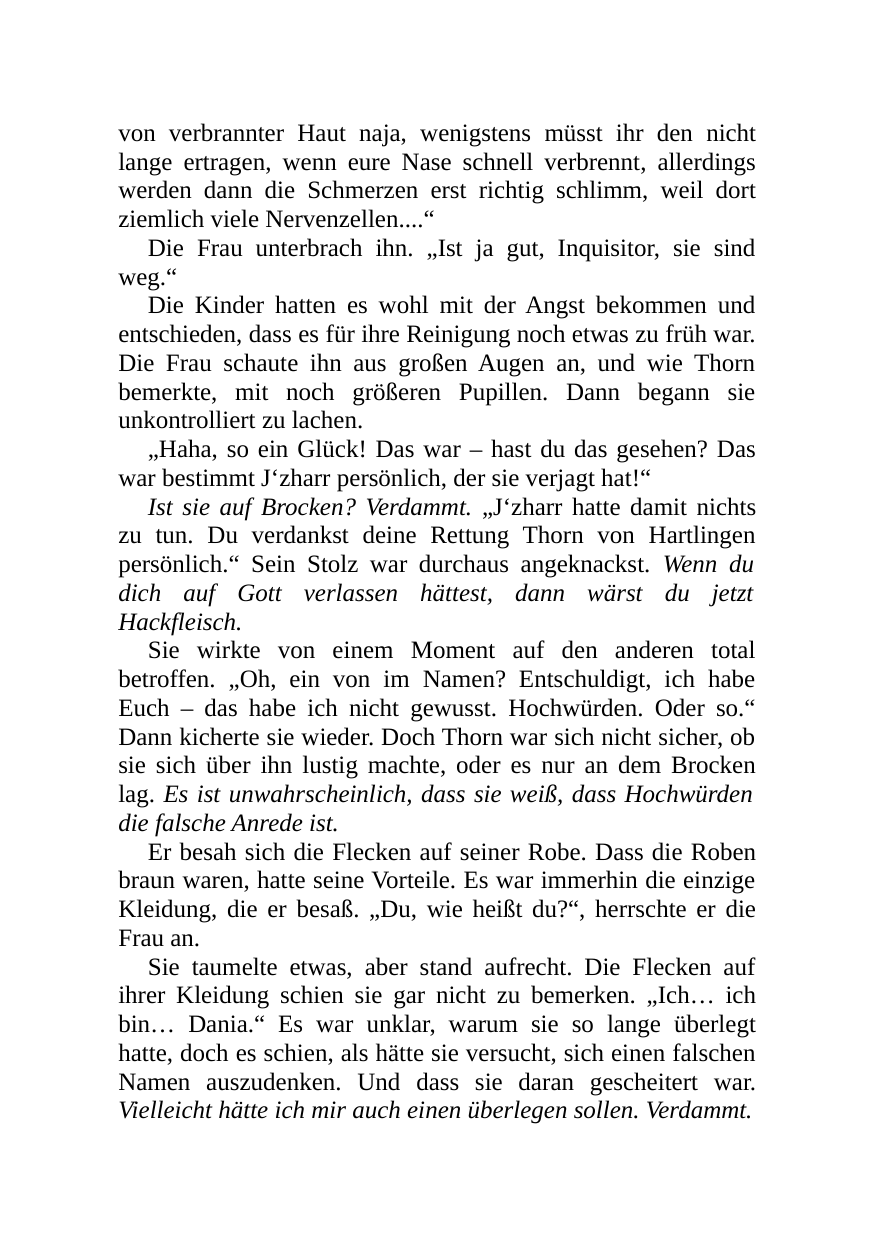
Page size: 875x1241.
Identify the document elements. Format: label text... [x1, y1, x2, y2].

text Ist sie auf Brocken? Verdammt. „J‘zharr hatte damit nichts zu tun. Du verdankst deine Rettung Thorn von Hartlingen persönlich.“ Sein Stolz war durchaus angeknackst. Wenn du dich auf Gott verlassen hättest, dann wärst du jetzt Hackfleisch. [118, 492, 756, 636]
text Er besah sich die Flecken auf seiner Robe. Dass die Roben braun waren, hatte seine Vorteile. Es war immerhin die einzige Kleidung, die er besaß. „Du, wie heißt du?“, herrschte er die Frau an. [118, 837, 756, 952]
text Die Frau unterbrach ihn. „Ist ja gut, Inquisitor, sie sind weg.“ [118, 233, 756, 291]
text Sie taumelte etwas, aber stand aufrecht. Die Flecken auf ihrer Kleidung schien sie gar nicht zu bemerken. „Ich… ich bin… Dania.“ Es war unklar, warum sie so lange überlegt hatte, doch es schien, als hätte sie versucht, sich einen falschen Namen auszudenken. Und dass sie daran gescheitert war. Vielleicht hätte ich mir auch einen überlegen sollen. Verdammt. [118, 952, 756, 1124]
text „Haha, so ein Glück! Das war – hast du das gesehen? Das war bestimmt J‘zharr persönlich, der sie verjagt hat!“ [118, 434, 756, 492]
text Sie wirkte von einem Moment auf den anderen total betroffen. „Oh, ein von im Namen? Entschuldigt, ich habe Euch – das habe ich nicht gewusst. Hochwürden. Oder so.“ Dann kicherte sie wieder. Doch Thorn war sich nicht sicher, ob sie sich über ihn lustig machte, oder es nur an dem Brocken lag. Es ist unwahrscheinlich, dass sie weiß, dass Hochwürden die falsche Anrede ist. [118, 636, 756, 837]
text von verbrannter Haut naja, wenigstens müsst ihr den nicht lange ertragen, wenn eure Nase schnell verbrennt, allerdings werden dann die Schmerzen erst richtig schlimm, weil dort ziemlich viele Nervenzellen....“ [118, 118, 756, 233]
text Die Kinder hatten es wohl mit der Angst bekommen und entschieden, dass es für ihre Reinigung noch etwas zu früh war. Die Frau schaute ihn aus großen Augen an, und wie Thorn bemerkte, mit noch größeren Pupillen. Dann begann sie unkontrolliert zu lachen. [118, 291, 756, 434]
